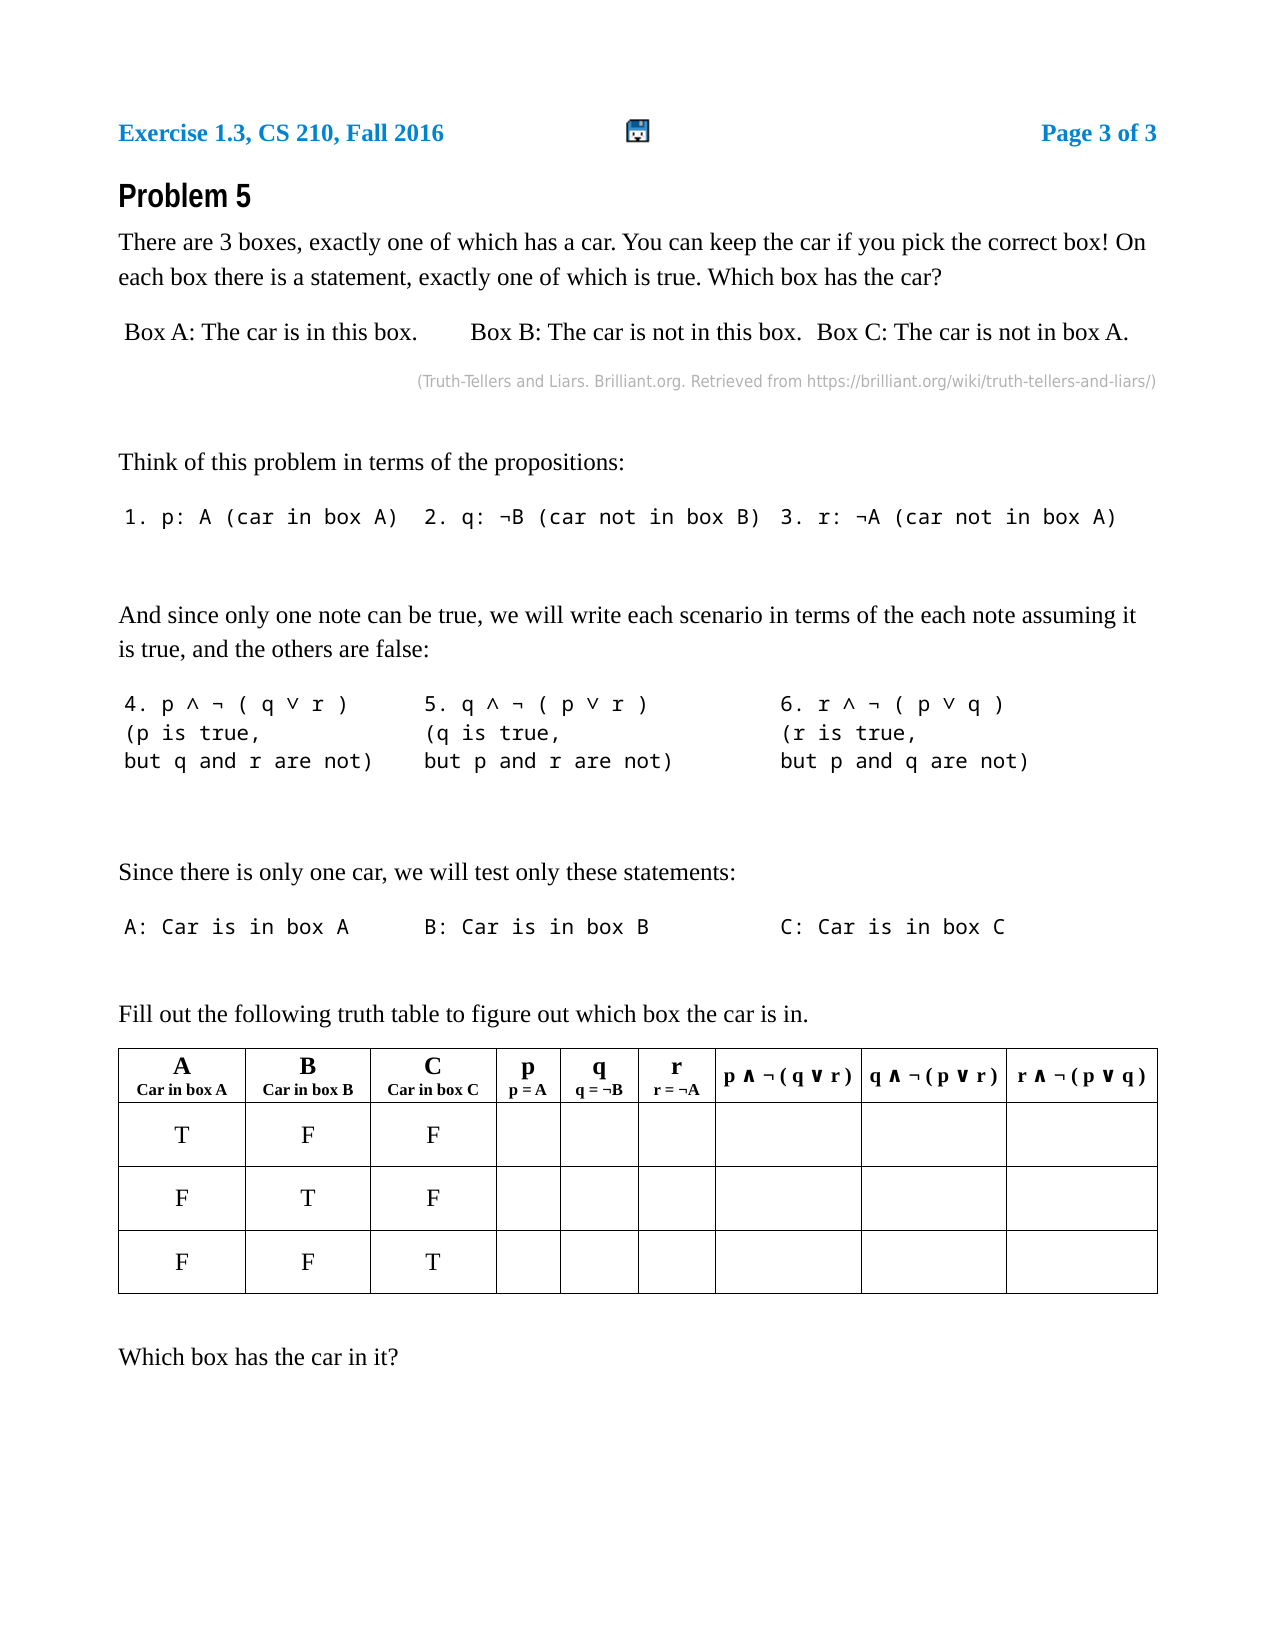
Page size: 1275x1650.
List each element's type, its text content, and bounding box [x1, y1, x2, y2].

table_header B Car in box B [246, 1049, 370, 1102]
text Since there is only one car, we will test only these statements: [118, 857, 1157, 886]
table_header 6. r ∧ ¬ ( p ∨ q ) (r is true, but p and q are not) [774, 684, 1157, 810]
text Think of this problem in terms of the propositions: [118, 447, 1157, 476]
text There are 3 boxes, exactly one of which has a car. You can keep the car if you pick the correct box! On each box there is a statement, exactly one of which is true. Which box has the car? [118, 227, 1157, 291]
table_header r ∧ ¬ ( p ∨ q ) [1007, 1049, 1157, 1102]
subtitle (Truth-Tellers and Liars. Brilliant.org. Retrieved from https://brilliant.org/wiki/truth-tellers-and-liars/) [118, 372, 1157, 391]
table_cell [862, 1103, 1006, 1166]
table_header 2. q: ¬B (car not in box B) [418, 496, 774, 566]
table_cell [1007, 1231, 1157, 1293]
table_cell [639, 1103, 715, 1166]
table_header C: Car is in box C [774, 906, 1157, 976]
table_header Box B: The car is not in this box. [464, 311, 811, 366]
table_cell F [371, 1103, 496, 1166]
table_cell [1007, 1103, 1157, 1166]
text And since only one note can be true, we will write each scenario in terms of the each note assuming it is true, and the others are false: [118, 566, 1157, 663]
table_cell [639, 1167, 715, 1229]
text Which box has the car in it? [118, 1342, 1157, 1371]
table_cell F [119, 1167, 245, 1229]
table_header A: Car is in box A [118, 906, 418, 976]
table_cell T [371, 1231, 496, 1293]
table_header r r = ¬A [639, 1049, 715, 1102]
table_cell F [246, 1103, 370, 1166]
table_cell T [119, 1103, 245, 1166]
table_cell [862, 1167, 1006, 1229]
table_header A Car in box A [119, 1049, 245, 1102]
table_header q q = ¬B [561, 1049, 638, 1102]
table_header 5. q ∧ ¬ ( p ∨ r ) (q is true, but p and r are not) [418, 684, 774, 810]
table_cell [561, 1103, 638, 1166]
table_header Box C: The car is not in box A. [811, 311, 1157, 366]
table_header Box A: The car is in this box. [118, 311, 464, 366]
table_cell [497, 1167, 560, 1229]
table_cell F [119, 1231, 245, 1293]
picture [625, 118, 650, 144]
table_cell F [371, 1167, 496, 1229]
table_cell [497, 1103, 560, 1166]
table_cell [497, 1231, 560, 1293]
table_cell [561, 1167, 638, 1229]
subtitle Problem 5 [118, 176, 1157, 215]
text Fill out the following truth table to figure out which box the car is in. [118, 999, 1157, 1028]
table_header 1. p: A (car in box A) [118, 496, 418, 566]
table_header 4. p ∧ ¬ ( q ∨ r ) (p is true, but q and r are not) [118, 684, 418, 810]
table_header 3. r: ¬A (car not in box A) [774, 496, 1157, 566]
table_cell [639, 1231, 715, 1293]
table_header p ∧ ¬ ( q ∨ r ) [716, 1049, 861, 1102]
table_header B: Car is in box B [418, 906, 774, 976]
table_cell [716, 1231, 861, 1293]
table_cell [716, 1167, 861, 1229]
table_cell T [246, 1167, 370, 1229]
table_cell F [246, 1231, 370, 1293]
table_cell [862, 1231, 1006, 1293]
table_header q ∧ ¬ ( p ∨ r ) [862, 1049, 1006, 1102]
table_header p p = A [497, 1049, 560, 1102]
table_cell [1007, 1167, 1157, 1229]
table_cell [716, 1103, 861, 1166]
table_header C Car in box C [371, 1049, 496, 1102]
table_cell [561, 1231, 638, 1293]
